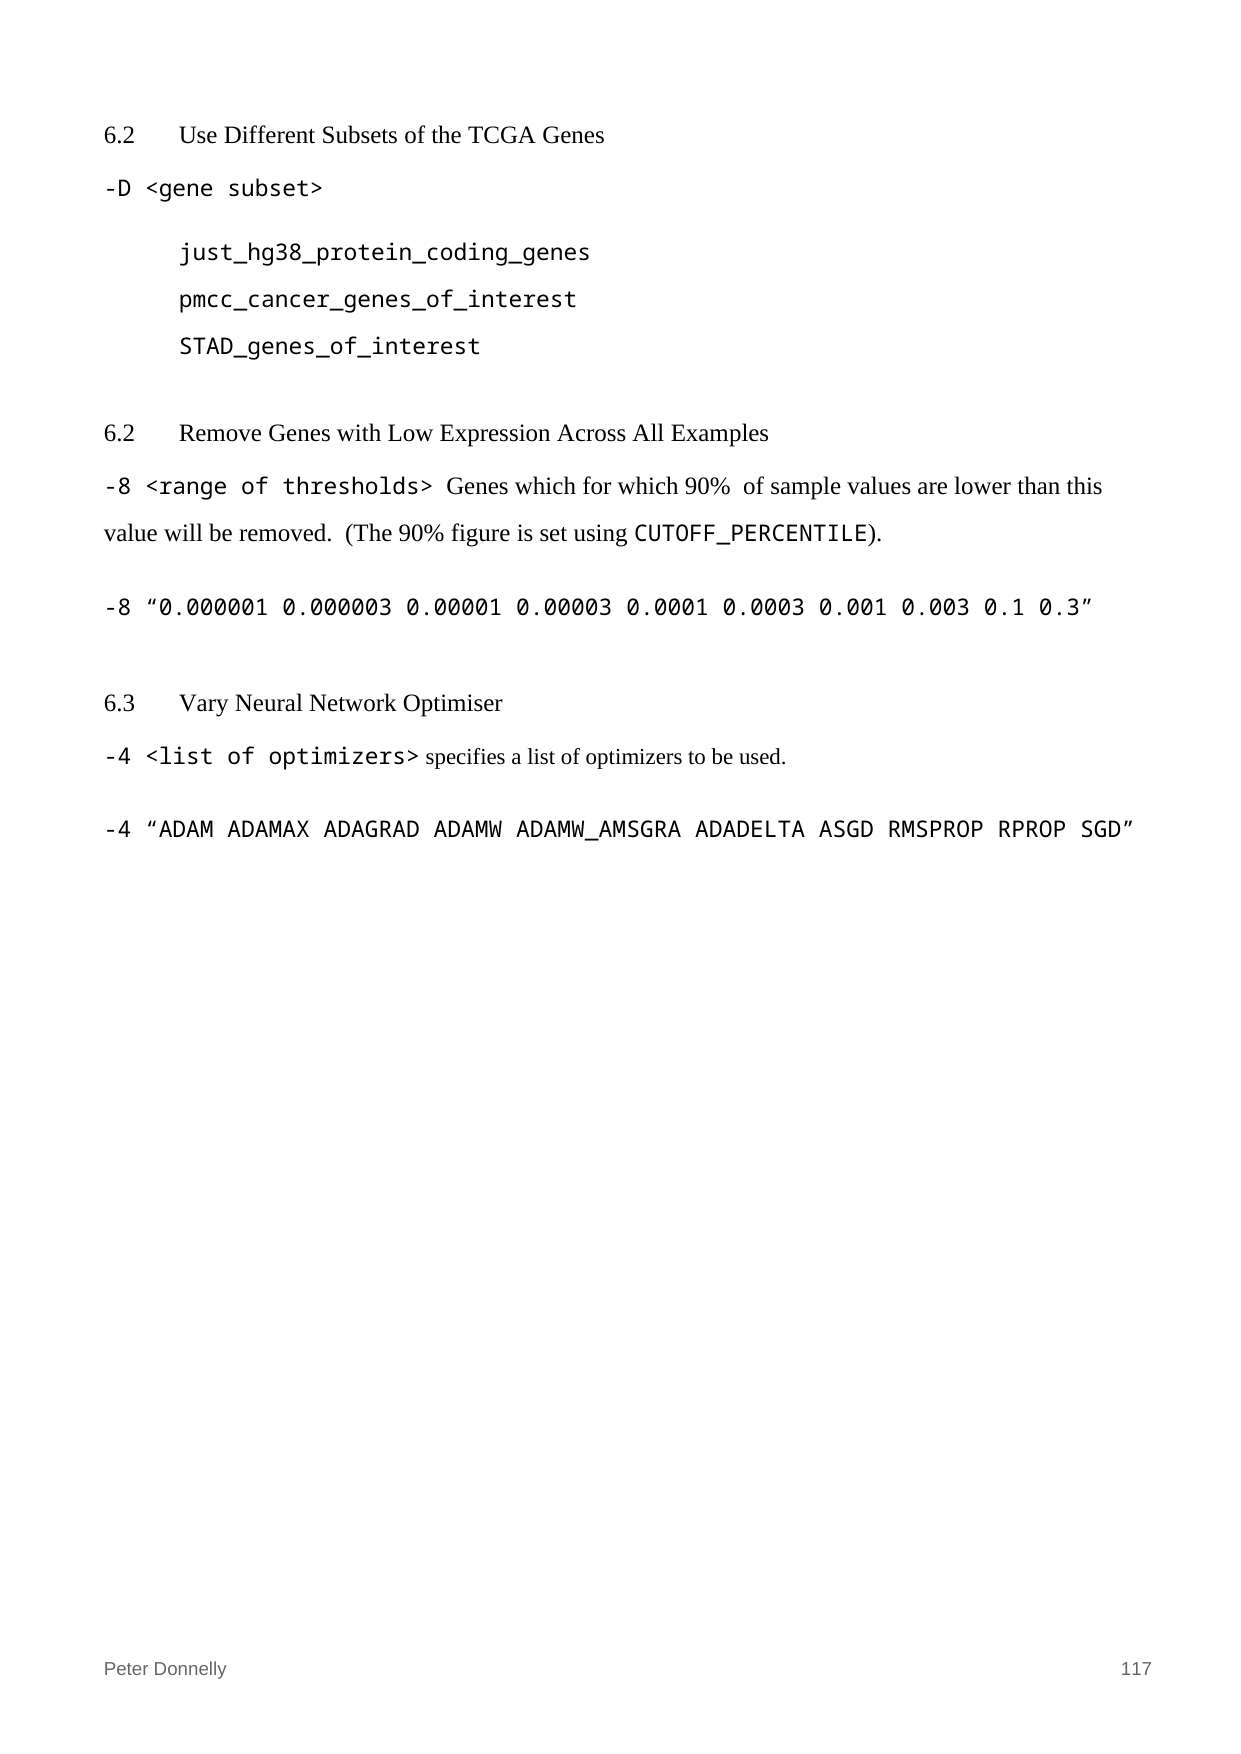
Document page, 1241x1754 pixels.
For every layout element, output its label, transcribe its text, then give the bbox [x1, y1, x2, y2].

list -8 <range of thresholds> Genes which for which 90% of sample values are lower than this value will be removed. (The 90% figure is set using CUTOFF_PERCENTILE). [103, 470, 1146, 548]
text pmcc_cancer_genes_of_interest [103, 283, 1146, 314]
text 6.2 Use Different Subsets of the TCGA Genes [103, 120, 1146, 148]
text -D <gene subset> [103, 172, 1146, 203]
list -4 “ADAM ADAMAX ADAGRAD ADAMW ADAMW_AMSGRA ADADELTA ASGD RMSPROP RPROP SGD” [103, 813, 1164, 844]
list -4 <list of optimizers> specifies a list of optimizers to be used. [103, 740, 1146, 771]
text STAD_genes_of_interest [103, 330, 1146, 361]
text just_hg38_protein_coding_genes [103, 236, 1146, 268]
list -8 “0.000001 0.000003 0.00001 0.00003 0.0001 0.0003 0.001 0.003 0.1 0.3” [103, 591, 1164, 622]
list 6.3 Vary Neural Network Optimiser [103, 688, 1146, 716]
list 6.2 Remove Genes with Low Expression Across All Examples [103, 418, 1146, 447]
